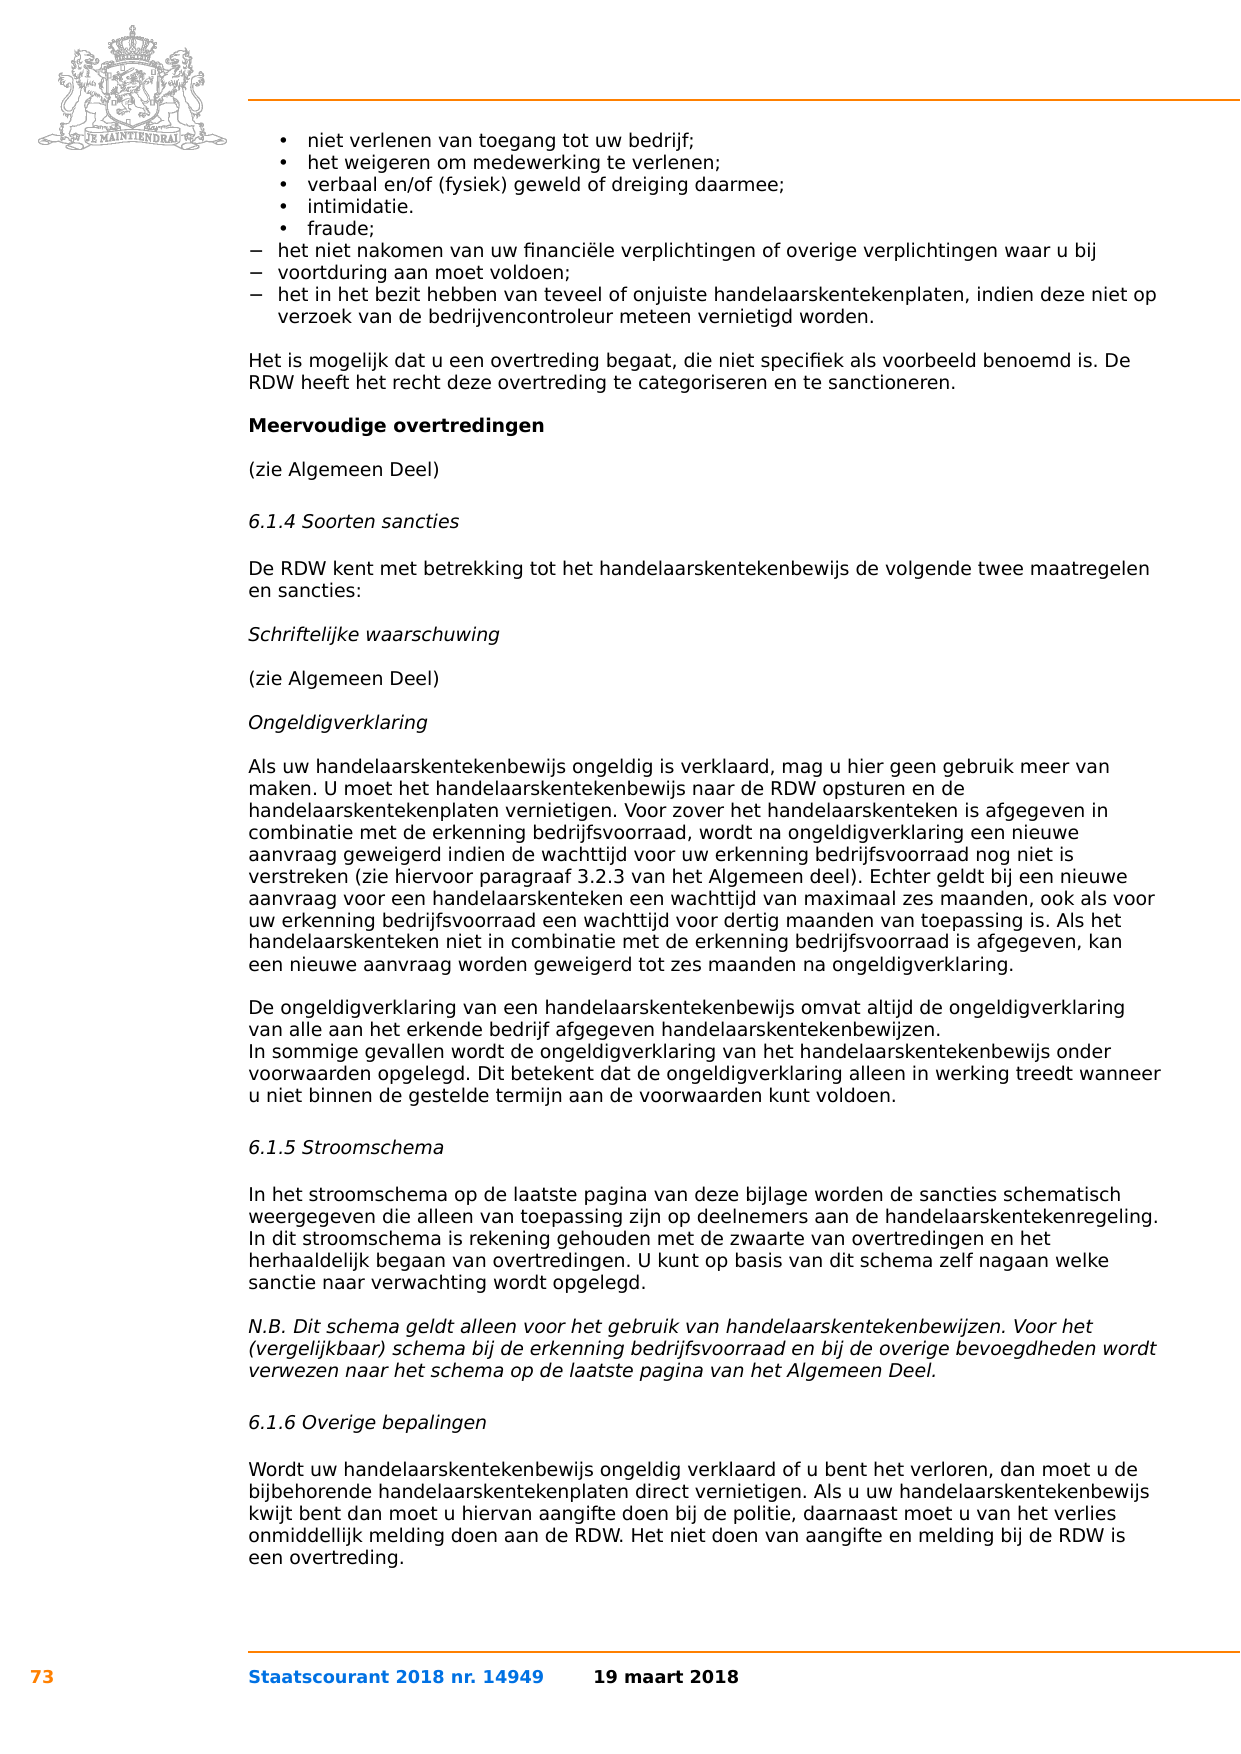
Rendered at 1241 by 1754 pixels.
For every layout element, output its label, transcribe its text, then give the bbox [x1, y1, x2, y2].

text De ongeldigverklaring van een handelaarskentekenbewijs omvat altijd de ongeldigverklaring van alle aan het erkende bedrijf afgegeven handelaarskentekenbewijzen. [248, 997, 1163, 1041]
text Wordt uw handelaarskentekenbewijs ongeldig verklaard of u bent het verloren, dan moet u de bijbehorende handelaarskentekenplaten direct vernietigen. Als u uw handelaarskentekenbewijs kwijt bent dan moet u hiervan aangifte doen bij de politie, daarnaast moet u van het verlies onmiddellijk melding doen aan de RDW. Het niet doen van aangifte en melding bij de RDW is een overtreding. [248, 1459, 1163, 1569]
text • niet verlenen van toegang tot uw bedrijf; [278, 130, 1163, 152]
subtitle 6.1.6 Overige bepalingen [248, 1412, 1163, 1434]
text Als uw handelaarskentekenbewijs ongeldig is verklaard, mag u hier geen gebruik meer van maken. U moet het handelaarskentekenbewijs naar de RDW opsturen en de handelaarskentekenplaten vernietigen. Voor zover het handelaarskenteken is afgegeven in combinatie met de erkenning bedrijfsvoorraad, wordt na ongeldigverklaring een nieuwe aanvraag geweigerd indien de wachttijd voor uw erkenning bedrijfsvoorraad nog niet is verstreken (zie hiervoor paragraaf 3.2.3 van het Algemeen deel). Echter geldt bij een nieuwe aanvraag voor een handelaarskenteken een wachttijd van maximaal zes maanden, ook als voor uw erkenning bedrijfsvoorraad een wachttijd voor dertig maanden van toepassing is. Als het handelaarskenteken niet in combinatie met de erkenning bedrijfsvoorraad is afgegeven, kan een nieuwe aanvraag worden geweigerd tot zes maanden na ongeldigverklaring. [248, 756, 1163, 975]
subtitle 6.1.4 Soorten sancties [248, 511, 1163, 533]
text In het stroomschema op de laatste pagina van deze bijlage worden de sancties schematisch weergegeven die alleen van toepassing zijn op deelnemers aan de handelaarskentekenregeling. In dit stroomschema is rekening gehouden met de zwaarte van overtredingen en het herhaaldelijk begaan van overtredingen. U kunt op basis van dit schema zelf nagaan welke sanctie naar verwachting wordt opgelegd. [248, 1184, 1163, 1294]
text • verbaal en/of (fysiek) geweld of dreiging daarmee; [278, 174, 1163, 196]
text − het niet nakomen van uw financiële verplichtingen of overige verplichtingen waar u bij [248, 240, 1163, 262]
subtitle Meervoudige overtredingen [248, 415, 1163, 437]
text (zie Algemeen Deel) [248, 668, 1163, 690]
subtitle 6.1.5 Stroomschema [248, 1137, 1163, 1159]
text − voortduring aan moet voldoen; [248, 262, 1163, 284]
text De RDW kent met betrekking tot het handelaarskentekenbewijs de volgende twee maatregelen en sancties: [248, 558, 1163, 602]
text (zie Algemeen Deel) [248, 459, 1163, 481]
text • fraude; [278, 218, 1163, 240]
text Het is mogelijk dat u een overtreding begaat, die niet specifiek als voorbeeld benoemd is. De RDW heeft het recht deze overtreding te categoriseren en te sanctioneren. [248, 349, 1163, 393]
subtitle Schriftelijke waarschuwing [248, 624, 1163, 646]
text • intimidatie. [278, 196, 1163, 218]
text − het in het bezit hebben van teveel of onjuiste handelaarskentekenplaten, indien deze niet op verzoek van de bedrijvencontroleur meteen vernietigd worden. [248, 284, 1163, 328]
text N.B. Dit schema geldt alleen voor het gebruik van handelaarskentekenbewijzen. Voor het (vergelijkbaar) schema bij de erkenning bedrijfsvoorraad en bij de overige bevoegdheden wordt verwezen naar het schema op de laatste pagina van het Algemeen Deel. [248, 1316, 1163, 1382]
text • het weigeren om medewerking te verlenen; [278, 152, 1163, 174]
picture [38, 25, 227, 150]
text In sommige gevallen wordt de ongeldigverklaring van het handelaarskentekenbewijs onder voorwaarden opgelegd. Dit betekent dat de ongeldigverklaring alleen in werking treedt wanneer u niet binnen de gestelde termijn aan de voorwaarden kunt voldoen. [248, 1041, 1163, 1107]
subtitle Ongeldigverklaring [248, 712, 1163, 734]
